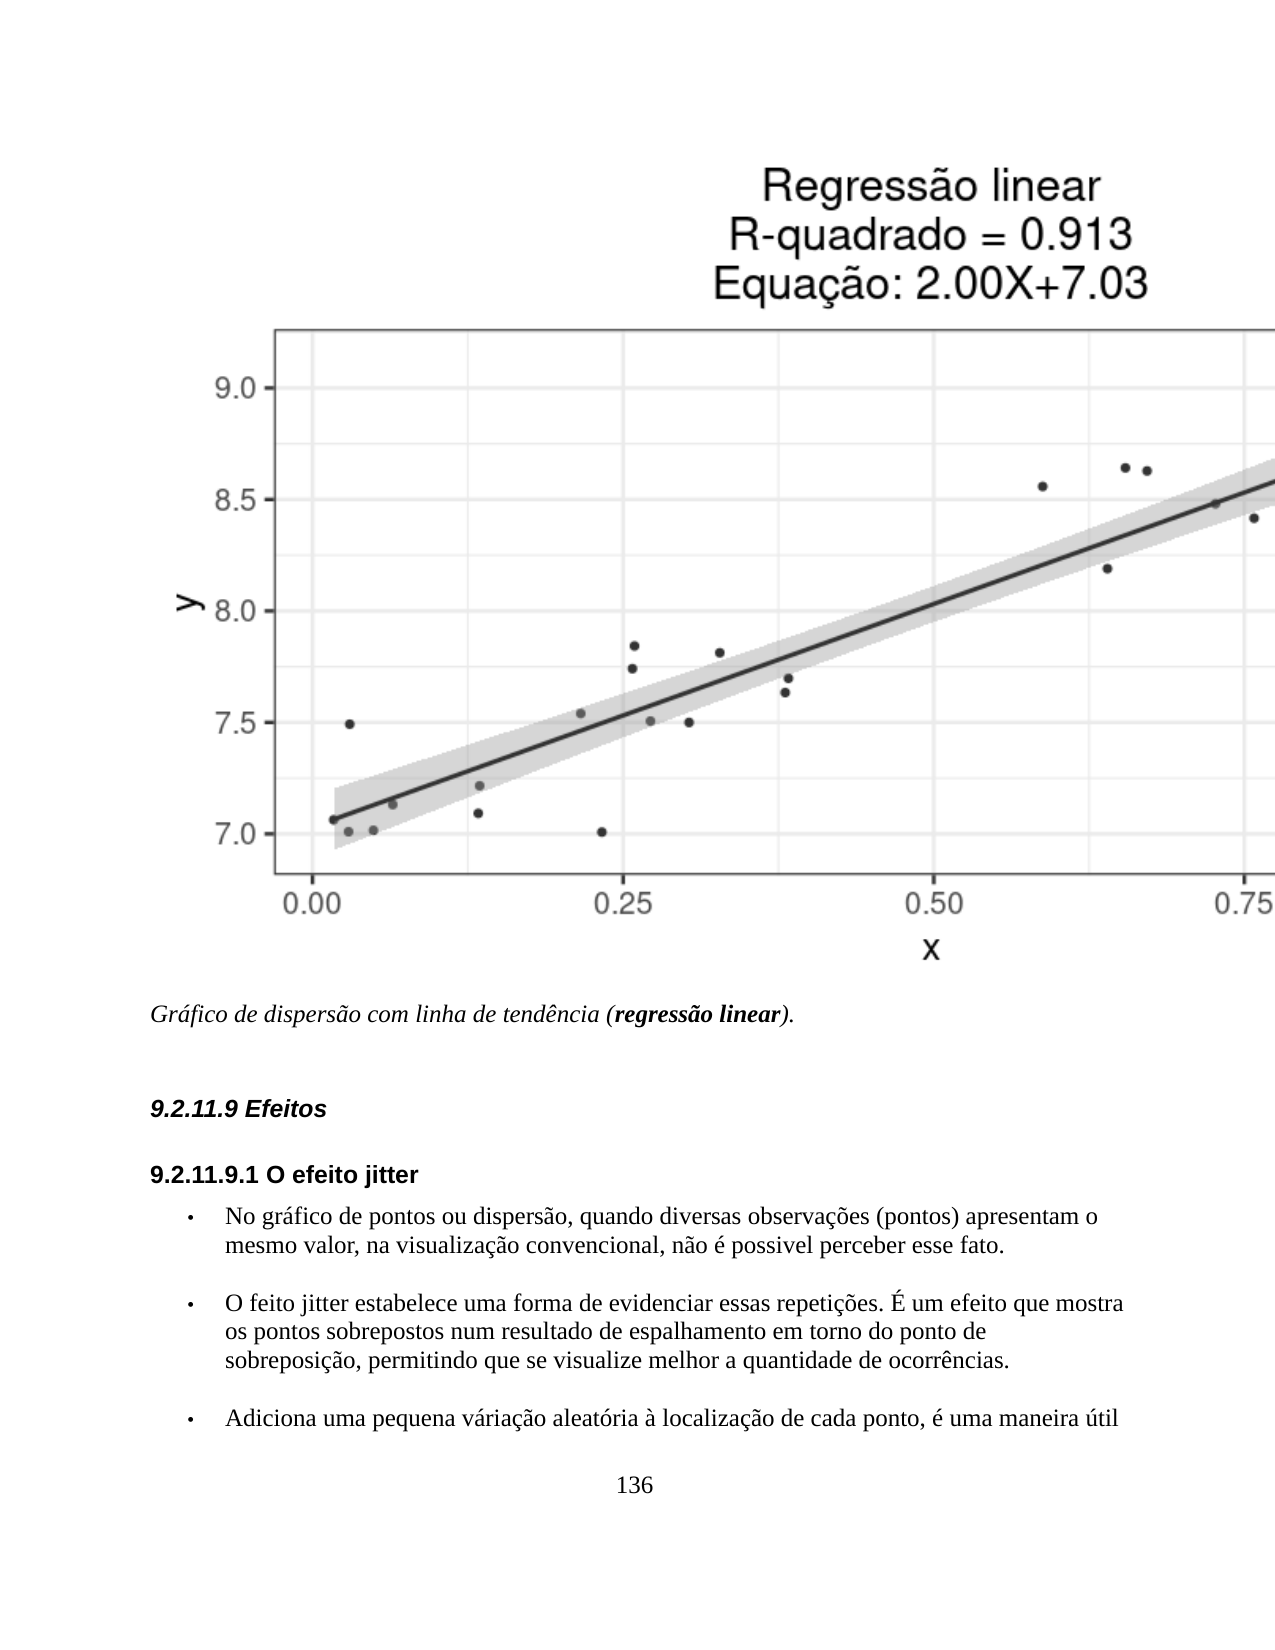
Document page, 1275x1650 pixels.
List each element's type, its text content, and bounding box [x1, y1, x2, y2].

subtitle 9.2.11.9 Efeitos [150, 1094, 1125, 1123]
subtitle 9.2.11.9.1 O efeito jitter [150, 1160, 1125, 1189]
list Adiciona uma pequena váriação aleatória à localização de cada ponto, é uma maneira útil [187, 1403, 1125, 1431]
text Gráfico de dispersão com linha de tendência (regressão linear). [150, 999, 1125, 1028]
list No gráfico de pontos ou dispersão, quando diversas observações (pontos) apresentam o mesmo valor, na visualização convencional, não é possivel perceber esse fato. [187, 1201, 1125, 1288]
picture [150, 150, 1275, 987]
list O feito jitter estabelece uma forma de evidenciar essas repetições. É um efeito que mostra os pontos sobrepostos num resultado de espalhamento em torno do ponto de sobreposição, permitindo que se visualize melhor a quantidade de ocorrências. [187, 1288, 1125, 1403]
